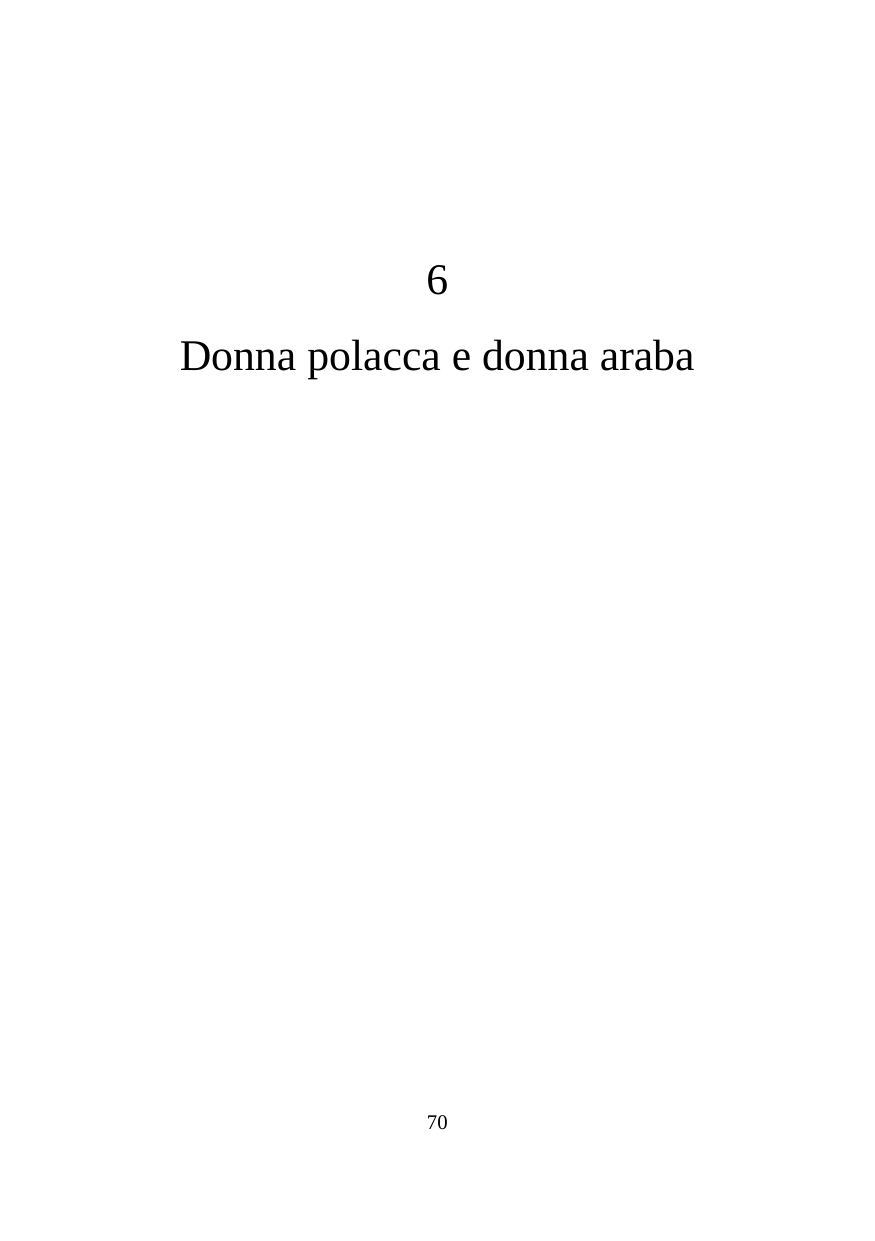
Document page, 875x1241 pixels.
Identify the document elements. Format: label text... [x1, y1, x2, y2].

subtitle 6 Donna polacca e donna araba [106, 254, 768, 379]
